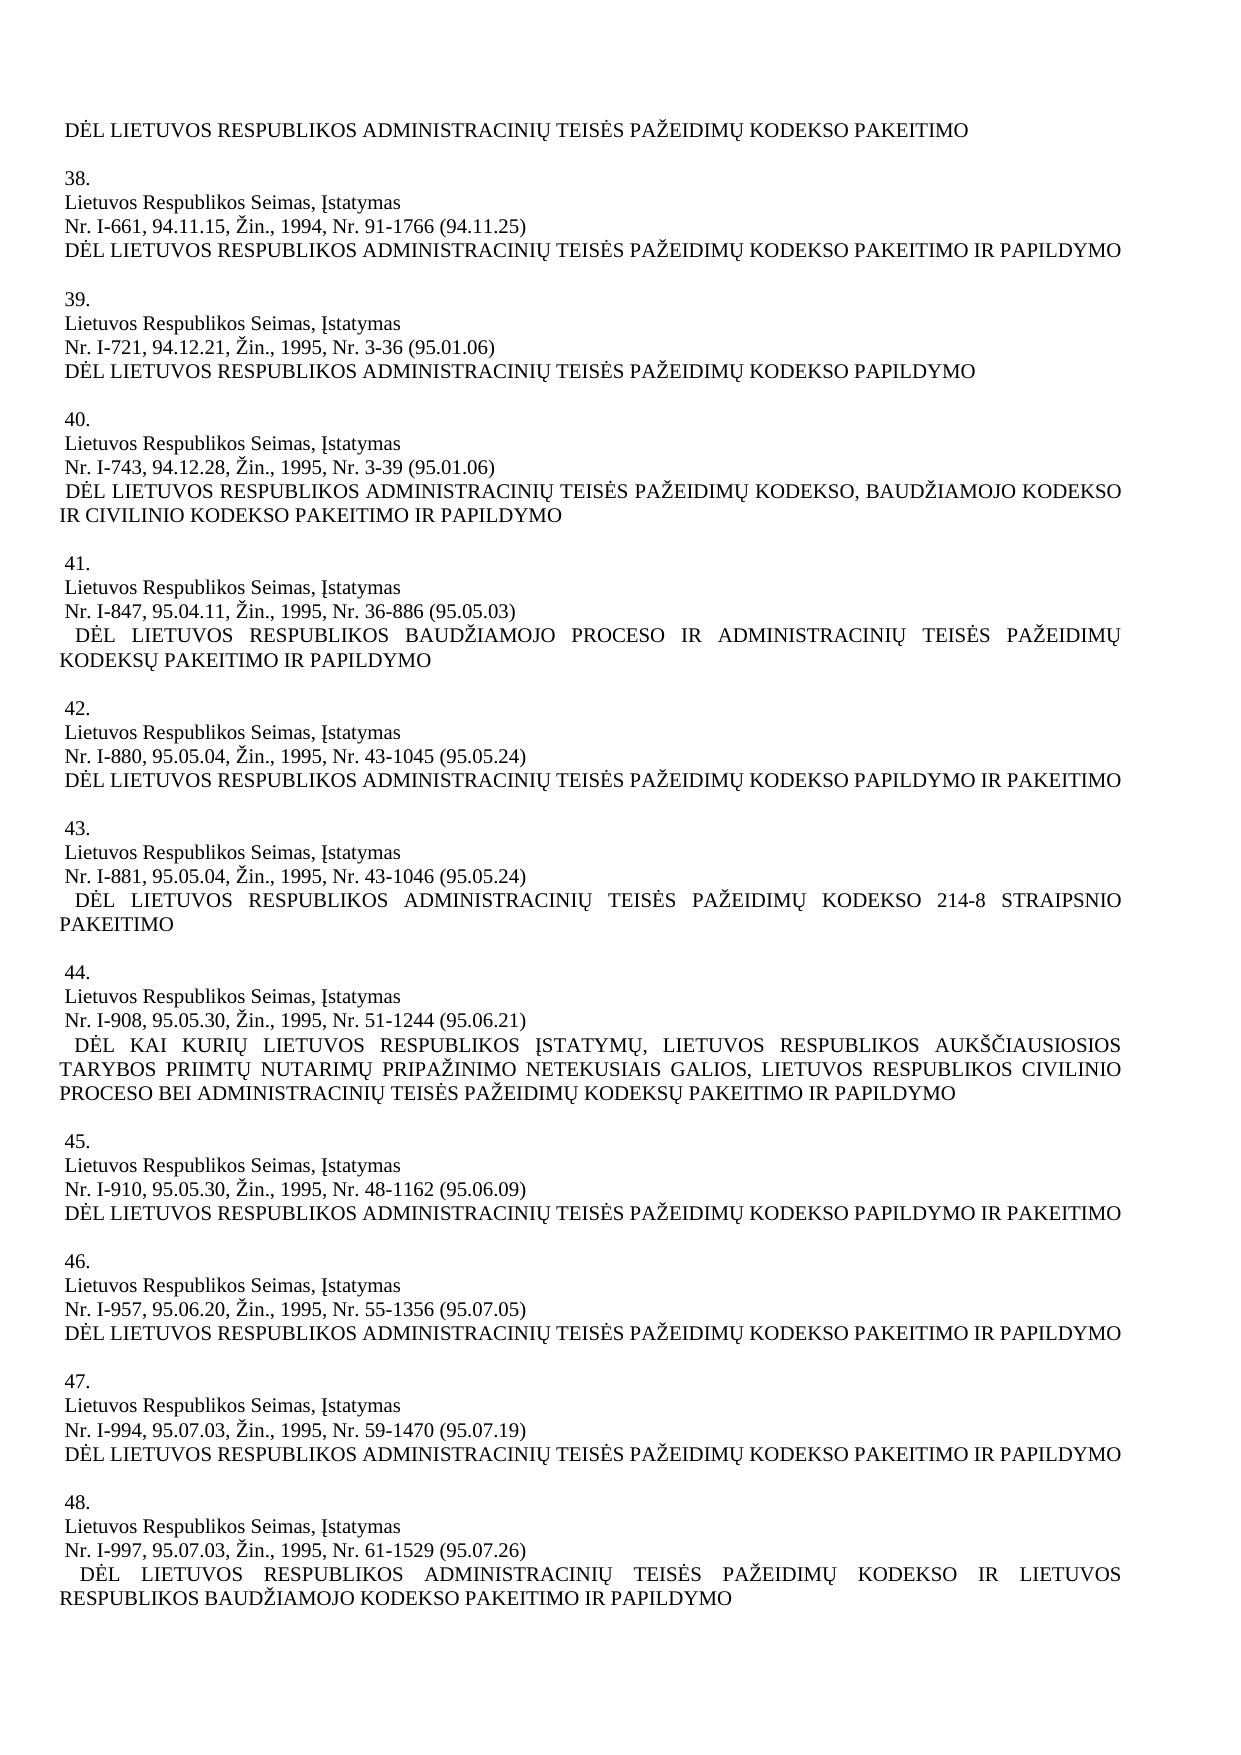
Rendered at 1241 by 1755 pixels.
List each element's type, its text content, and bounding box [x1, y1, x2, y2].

text Lietuvos Respublikos Seimas, Įstatymas [59, 720, 1122, 744]
text Nr. I-847, 95.04.11, Žin., 1995, Nr. 36-886 (95.05.03) [59, 599, 1122, 623]
text Lietuvos Respublikos Seimas, Įstatymas [59, 311, 1122, 335]
text DĖL LIETUVOS RESPUBLIKOS ADMINISTRACINIŲ TEISĖS PAŽEIDIMŲ KODEKSO PAKEITIMO [59, 118, 1122, 142]
text 39. [59, 287, 1122, 311]
text 46. [59, 1249, 1122, 1273]
text Lietuvos Respublikos Seimas, Įstatymas [59, 840, 1122, 864]
text DĖL LIETUVOS RESPUBLIKOS ADMINISTRACINIŲ TEISĖS PAŽEIDIMŲ KODEKSO 214-8 STRAIPSNIO PAKEITIMO [59, 888, 1122, 936]
text Nr. I-661, 94.11.15, Žin., 1994, Nr. 91-1766 (94.11.25) [59, 214, 1122, 238]
text Nr. I-881, 95.05.04, Žin., 1995, Nr. 43-1046 (95.05.24) [59, 864, 1122, 888]
text Nr. I-743, 94.12.28, Žin., 1995, Nr. 3-39 (95.01.06) [59, 455, 1122, 479]
text DĖL LIETUVOS RESPUBLIKOS ADMINISTRACINIŲ TEISĖS PAŽEIDIMŲ KODEKSO PAPILDYMO IR PAKEITIMO [59, 1201, 1122, 1225]
text DĖL LIETUVOS RESPUBLIKOS ADMINISTRACINIŲ TEISĖS PAŽEIDIMŲ KODEKSO PAKEITIMO IR PAPILDYMO [59, 1442, 1122, 1466]
text Lietuvos Respublikos Seimas, Įstatymas [59, 190, 1122, 214]
text 45. [59, 1129, 1122, 1153]
text 40. [59, 407, 1122, 431]
text 43. [59, 816, 1122, 840]
text 38. [59, 166, 1122, 190]
text Nr. I-994, 95.07.03, Žin., 1995, Nr. 59-1470 (95.07.19) [59, 1417, 1122, 1442]
text 41. [59, 551, 1122, 575]
text Nr. I-997, 95.07.03, Žin., 1995, Nr. 61-1529 (95.07.26) [59, 1538, 1122, 1562]
text Nr. I-880, 95.05.04, Žin., 1995, Nr. 43-1045 (95.05.24) [59, 744, 1122, 768]
text Nr. I-721, 94.12.21, Žin., 1995, Nr. 3-36 (95.01.06) [59, 335, 1122, 359]
text 48. [59, 1490, 1122, 1514]
text DĖL LIETUVOS RESPUBLIKOS ADMINISTRACINIŲ TEISĖS PAŽEIDIMŲ KODEKSO PAPILDYMO IR PAKEITIMO [59, 768, 1122, 792]
text Lietuvos Respublikos Seimas, Įstatymas [59, 984, 1122, 1008]
text DĖL LIETUVOS RESPUBLIKOS ADMINISTRACINIŲ TEISĖS PAŽEIDIMŲ KODEKSO PAKEITIMO IR PAPILDYMO [59, 238, 1122, 262]
text Lietuvos Respublikos Seimas, Įstatymas [59, 575, 1122, 599]
text Lietuvos Respublikos Seimas, Įstatymas [59, 431, 1122, 455]
text Nr. I-957, 95.06.20, Žin., 1995, Nr. 55-1356 (95.07.05) [59, 1297, 1122, 1321]
text Lietuvos Respublikos Seimas, Įstatymas [59, 1514, 1122, 1538]
text Lietuvos Respublikos Seimas, Įstatymas [59, 1273, 1122, 1297]
text DĖL LIETUVOS RESPUBLIKOS ADMINISTRACINIŲ TEISĖS PAŽEIDIMŲ KODEKSO IR LIETUVOS RESPUBLIKOS BAUDŽIAMOJO KODEKSO PAKEITIMO IR PAPILDYMO [59, 1562, 1122, 1610]
text 42. [59, 696, 1122, 720]
text 44. [59, 960, 1122, 984]
text DĖL LIETUVOS RESPUBLIKOS ADMINISTRACINIŲ TEISĖS PAŽEIDIMŲ KODEKSO PAKEITIMO IR PAPILDYMO [59, 1321, 1122, 1345]
text Nr. I-908, 95.05.30, Žin., 1995, Nr. 51-1244 (95.06.21) [59, 1008, 1122, 1032]
text Nr. I-910, 95.05.30, Žin., 1995, Nr. 48-1162 (95.06.09) [59, 1177, 1122, 1201]
text DĖL KAI KURIŲ LIETUVOS RESPUBLIKOS ĮSTATYMŲ, LIETUVOS RESPUBLIKOS AUKŠČIAUSIOSIOS TARYBOS PRIIMTŲ NUTARIMŲ PRIPAŽINIMO NETEKUSIAIS GALIOS, LIETUVOS RESPUBLIKOS CIVILINIO PROCESO BEI ADMINISTRACINIŲ TEISĖS PAŽEIDIMŲ KODEKSŲ PAKEITIMO IR PAPILDYMO [59, 1032, 1122, 1105]
text Lietuvos Respublikos Seimas, Įstatymas [59, 1153, 1122, 1177]
text DĖL LIETUVOS RESPUBLIKOS ADMINISTRACINIŲ TEISĖS PAŽEIDIMŲ KODEKSO PAPILDYMO [59, 359, 1122, 383]
text DĖL LIETUVOS RESPUBLIKOS BAUDŽIAMOJO PROCESO IR ADMINISTRACINIŲ TEISĖS PAŽEIDIMŲ KODEKSŲ PAKEITIMO IR PAPILDYMO [59, 623, 1122, 672]
text Lietuvos Respublikos Seimas, Įstatymas [59, 1393, 1122, 1417]
text 47. [59, 1369, 1122, 1393]
text DĖL LIETUVOS RESPUBLIKOS ADMINISTRACINIŲ TEISĖS PAŽEIDIMŲ KODEKSO, BAUDŽIAMOJO KODEKSO IR CIVILINIO KODEKSO PAKEITIMO IR PAPILDYMO [59, 479, 1122, 527]
